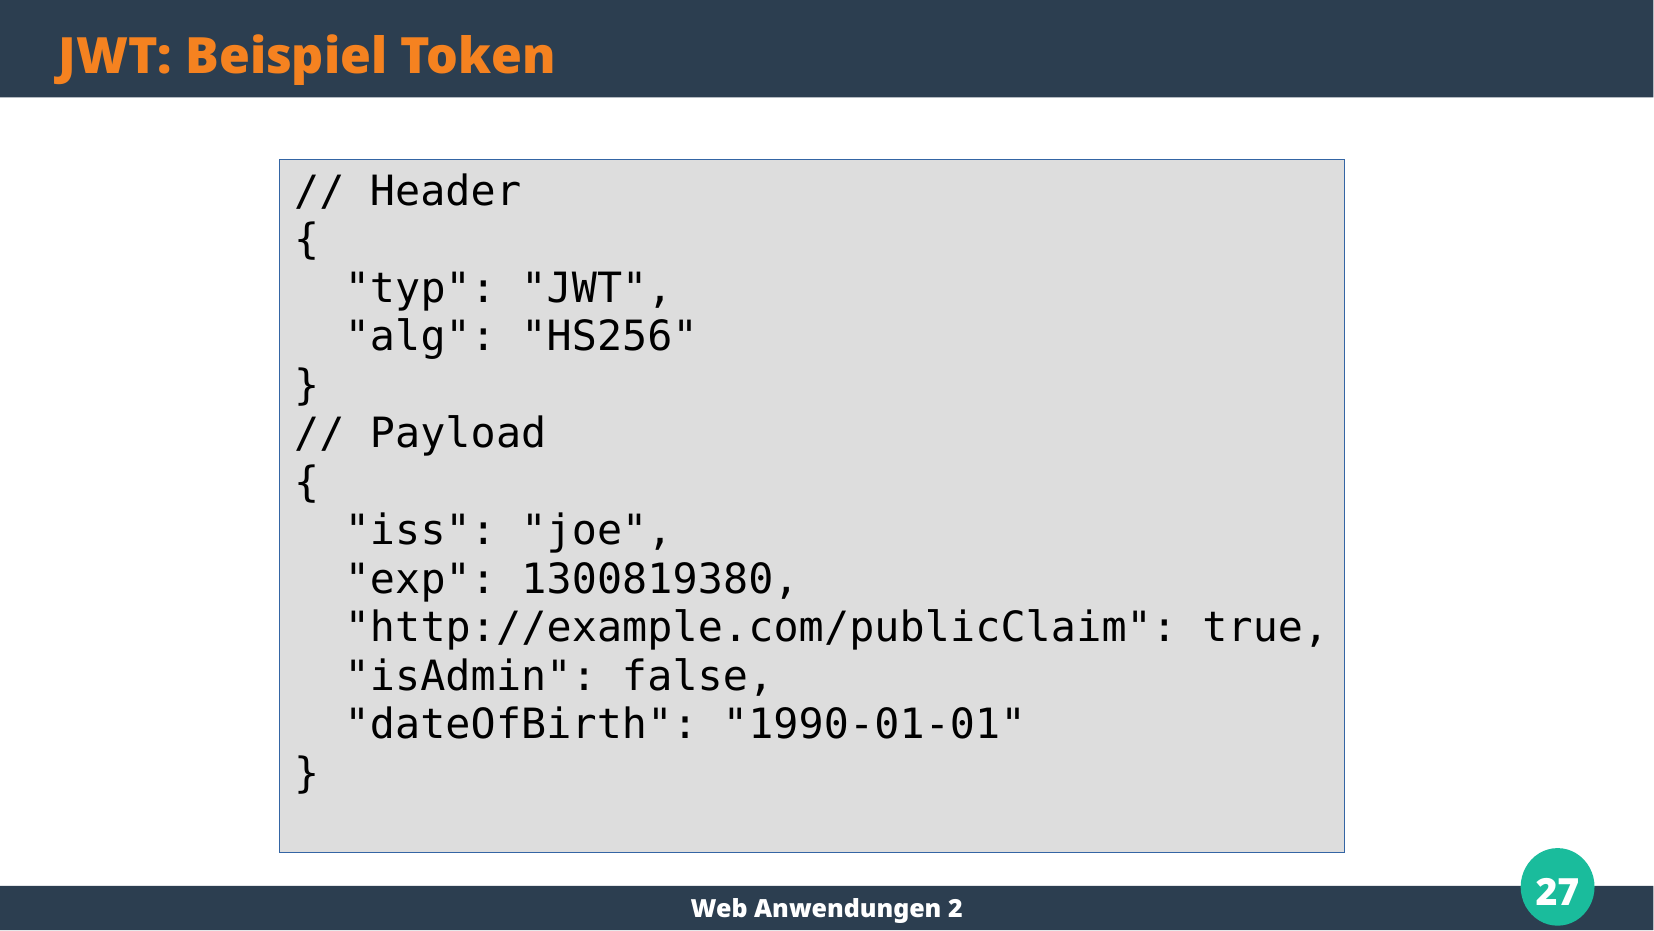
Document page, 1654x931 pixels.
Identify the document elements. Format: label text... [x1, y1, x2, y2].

text_box // Header { "typ": "JWT", "alg": "HS256" } // Payload { "iss": "joe", "exp": 1300819380, "http://example.com/publicClaim": true, "isAdmin": false, "dateOfBirth": "1990-01-01" } [279, 159, 1345, 853]
title JWT: Beispiel Token [59, 8, 1595, 89]
